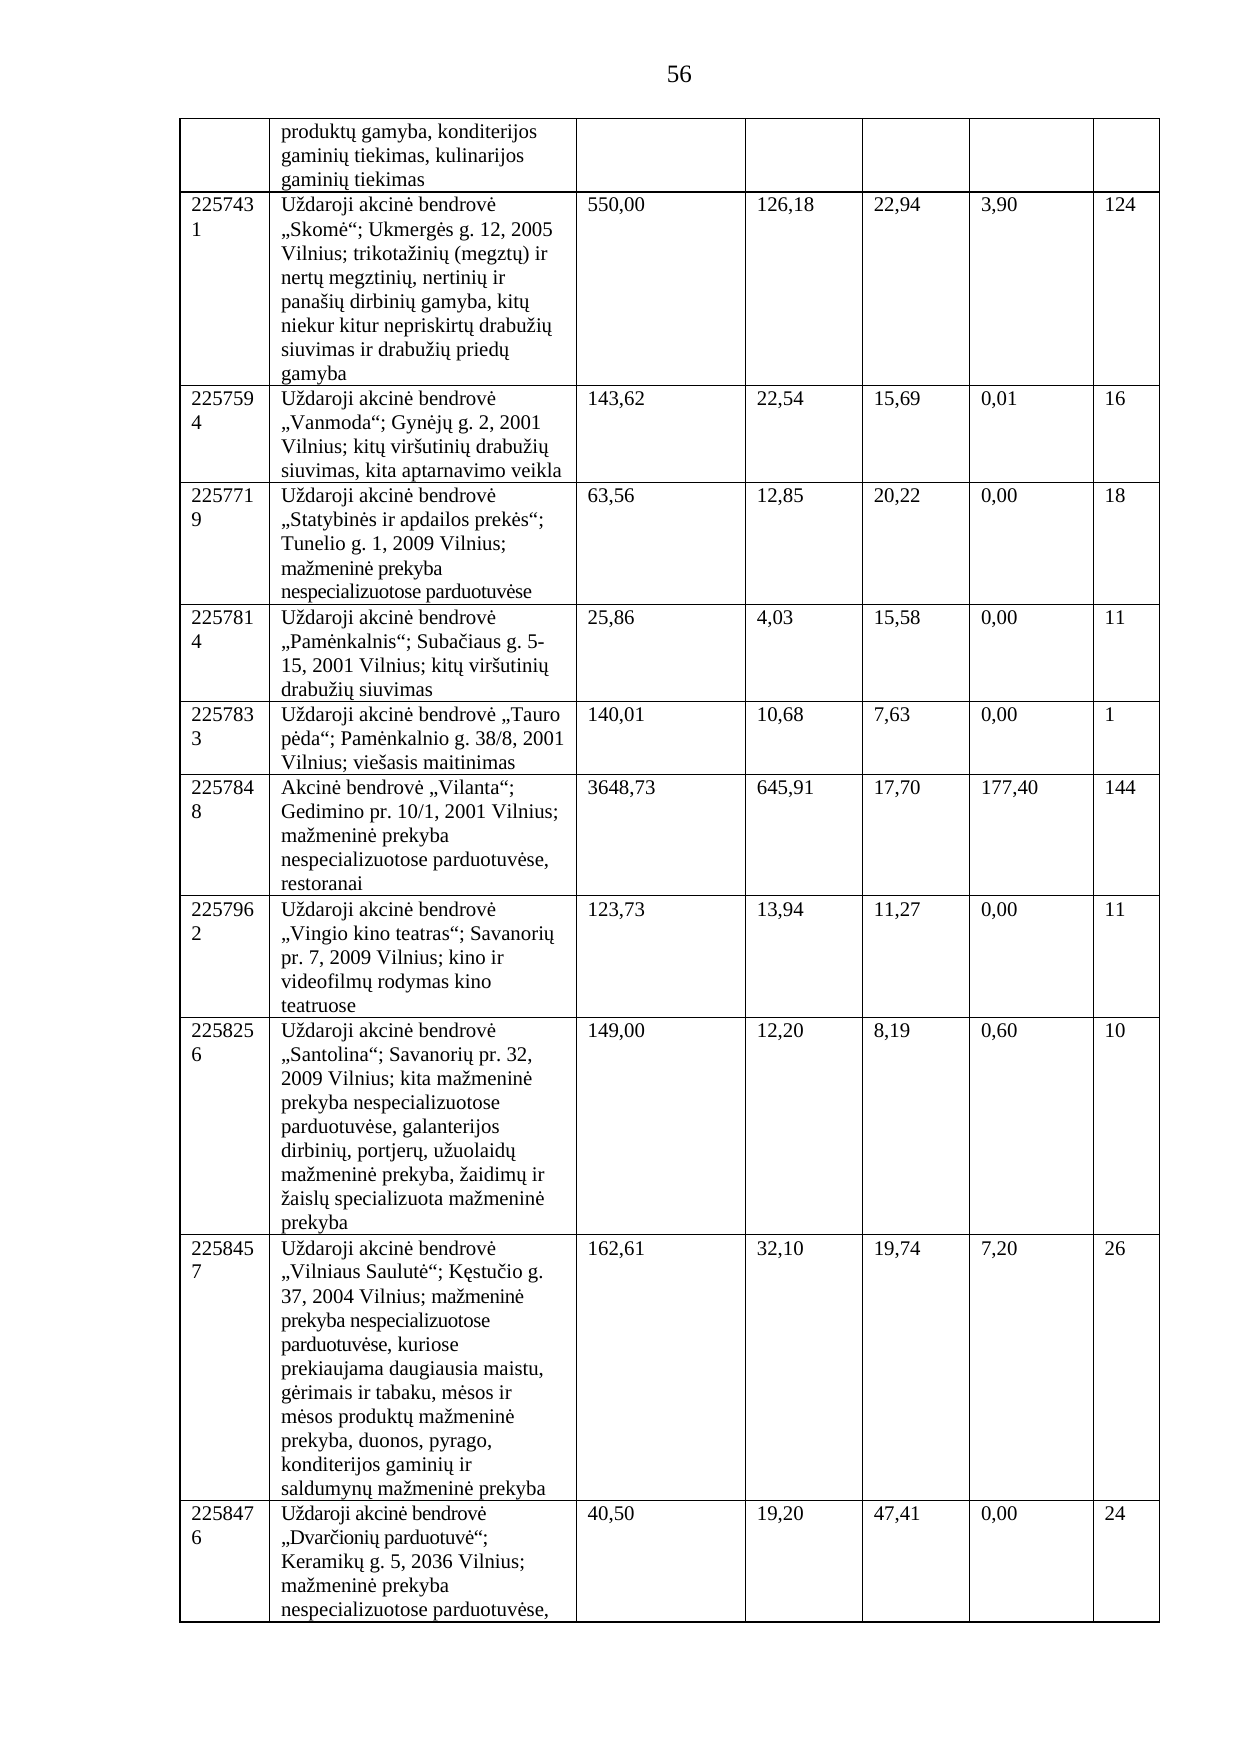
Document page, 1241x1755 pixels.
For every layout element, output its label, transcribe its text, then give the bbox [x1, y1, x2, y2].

table_cell 7,20 [970, 1235, 1093, 1500]
table_cell Uždaroji akcinė bendrovė „Dvarčionių parduotuvė“; Keramikų g. 5, 2036 Vilnius; mažmeninė prekyba nespecializuotose parduotuvėse, [270, 1501, 576, 1621]
table_cell [577, 119, 745, 191]
table_cell 32,10 [746, 1235, 862, 1500]
table_cell [1189, 774, 1198, 895]
table_cell 24 [1094, 1501, 1159, 1621]
table_cell 2258256 [181, 1018, 269, 1234]
table_cell 0,01 [970, 386, 1093, 482]
table_cell Uždaroji akcinė bendrovė „Skomė“; Ukmergės g. 12, 2005 Vilnius; trikotažinių (megztų) ir nertų megztinių, nertinių ir panašių dirbinių gamyba, kitų niekur kitur nepriskirtų drabužių siuvimas ir drabužių priedų gamyba [270, 193, 576, 385]
table_cell [970, 119, 1093, 191]
table_cell [1189, 385, 1198, 482]
table_cell 3,90 [970, 193, 1093, 385]
table_cell 12,20 [746, 1018, 862, 1234]
table_cell [1160, 701, 1189, 774]
table_cell [1189, 118, 1198, 191]
table_cell 177,40 [970, 775, 1093, 895]
table_cell [1189, 701, 1198, 774]
table_cell 22,94 [863, 193, 969, 385]
table_cell 15,58 [863, 605, 969, 701]
table_cell 0,00 [970, 1501, 1093, 1621]
table_cell Uždaroji akcinė bendrovė „Pamėnkalnis“; Subačiaus g. 5-15, 2001 Vilnius; kitų viršutinių drabužių siuvimas [270, 605, 576, 701]
table_cell [1160, 385, 1189, 482]
table_cell 0,00 [970, 702, 1093, 774]
table_cell 26 [1094, 1235, 1159, 1500]
table_cell [1160, 482, 1189, 603]
table_cell Akcinė bendrovė „Vilanta“; Gedimino pr. 10/1, 2001 Vilnius; mažmeninė prekyba nespecializuotose parduotuvėse, restoranai [270, 775, 576, 895]
table_cell 2257962 [181, 896, 269, 1017]
table_cell 4,03 [746, 605, 862, 701]
table_cell 11 [1094, 605, 1159, 701]
table_cell [181, 119, 269, 191]
table_cell 19,74 [863, 1235, 969, 1500]
table_cell 20,22 [863, 483, 969, 603]
table_cell 0,00 [970, 605, 1093, 701]
table_cell Uždaroji akcinė bendrovė „Santolina“; Savanorių pr. 32, 2009 Vilnius; kita mažmeninė prekyba nespecializuotose parduotuvėse, galanterijos dirbinių, portjerų, užuolaidų mažmeninė prekyba, žaidimų ir žaislų specializuota mažmeninė prekyba [270, 1018, 576, 1234]
table_cell [1160, 1500, 1189, 1621]
table_cell [1160, 604, 1189, 701]
table_cell 19,20 [746, 1501, 862, 1621]
table_cell [1160, 774, 1189, 895]
table_cell 0,00 [970, 896, 1093, 1017]
table_cell 0,60 [970, 1018, 1093, 1234]
table_cell [1189, 895, 1198, 1017]
table_cell [1189, 604, 1198, 701]
table_cell 2258476 [181, 1501, 269, 1621]
table_cell 40,50 [577, 1501, 745, 1621]
table_cell 2257848 [181, 775, 269, 895]
table_cell [1189, 1500, 1198, 1621]
table_cell [1189, 482, 1198, 603]
table_cell 123,73 [577, 896, 745, 1017]
table_cell Uždaroji akcinė bendrovė „Vilniaus Saulutė“; Kęstučio g. 37, 2004 Vilnius; mažmeninė prekyba nespecializuotose parduotuvėse, kuriose prekiaujama daugiausia maistu, gėrimais ir tabaku, mėsos ir mėsos produktų mažmeninė prekyba, duonos, pyrago, konditerijos gaminių ir saldumynų mažmeninė prekyba [270, 1235, 576, 1500]
table_cell 2257594 [181, 386, 269, 482]
table_cell 11,27 [863, 896, 969, 1017]
table_cell 17,70 [863, 775, 969, 895]
table_cell 2257719 [181, 483, 269, 603]
table_cell 13,94 [746, 896, 862, 1017]
table_cell produktų gamyba, konditerijos gaminių tiekimas, kulinarijos gaminių tiekimas [270, 119, 576, 191]
table_cell 126,18 [746, 193, 862, 385]
table_cell [1189, 1017, 1198, 1234]
table_cell [1094, 119, 1159, 191]
table_cell 12,85 [746, 483, 862, 603]
table_cell 18 [1094, 483, 1159, 603]
table_cell [1189, 191, 1198, 385]
table_cell 11 [1094, 896, 1159, 1017]
table_cell 144 [1094, 775, 1159, 895]
table_cell [1160, 895, 1189, 1017]
table_cell 2257814 [181, 605, 269, 701]
table_cell 550,00 [577, 193, 745, 385]
table_cell [1160, 191, 1189, 385]
table_cell 2257431 [181, 193, 269, 385]
table_cell [1160, 1234, 1189, 1500]
table_cell 10 [1094, 1018, 1159, 1234]
table_cell 143,62 [577, 386, 745, 482]
table_cell Uždaroji akcinė bendrovė „Vanmoda“; Gynėjų g. 2, 2001 Vilnius; kitų viršutinių drabužių siuvimas, kita aptarnavimo veikla [270, 386, 576, 482]
table_cell 8,19 [863, 1018, 969, 1234]
table_cell 149,00 [577, 1018, 745, 1234]
table_cell 10,68 [746, 702, 862, 774]
table_cell 15,69 [863, 386, 969, 482]
table_cell 0,00 [970, 483, 1093, 603]
table_cell 47,41 [863, 1501, 969, 1621]
table_cell Uždaroji akcinė bendrovė „Statybinės ir apdailos prekės“; Tunelio g. 1, 2009 Vilnius; mažmeninė prekyba nespecializuotose parduotuvėse [270, 483, 576, 603]
table_cell Uždaroji akcinė bendrovė „Vingio kino teatras“; Savanorių pr. 7, 2009 Vilnius; kino ir videofilmų rodymas kino teatruose [270, 896, 576, 1017]
table_cell 140,01 [577, 702, 745, 774]
table_cell 2258457 [181, 1235, 269, 1500]
table_cell 63,56 [577, 483, 745, 603]
table_cell 124 [1094, 193, 1159, 385]
table_cell [1189, 1234, 1198, 1500]
table_cell [1160, 1017, 1189, 1234]
table_cell [1160, 118, 1189, 191]
table_cell 25,86 [577, 605, 745, 701]
table_cell 7,63 [863, 702, 969, 774]
table_cell 2257833 [181, 702, 269, 774]
table_cell 1 [1094, 702, 1159, 774]
table_cell [863, 119, 969, 191]
table_cell 16 [1094, 386, 1159, 482]
table_cell Uždaroji akcinė bendrovė „Tauro pėda“; Pamėnkalnio g. 38/8, 2001 Vilnius; viešasis maitinimas [270, 702, 576, 774]
table_cell 645,91 [746, 775, 862, 895]
table_cell [746, 119, 862, 191]
table_cell 162,61 [577, 1235, 745, 1500]
table_cell 3648,73 [577, 775, 745, 895]
table_cell 22,54 [746, 386, 862, 482]
